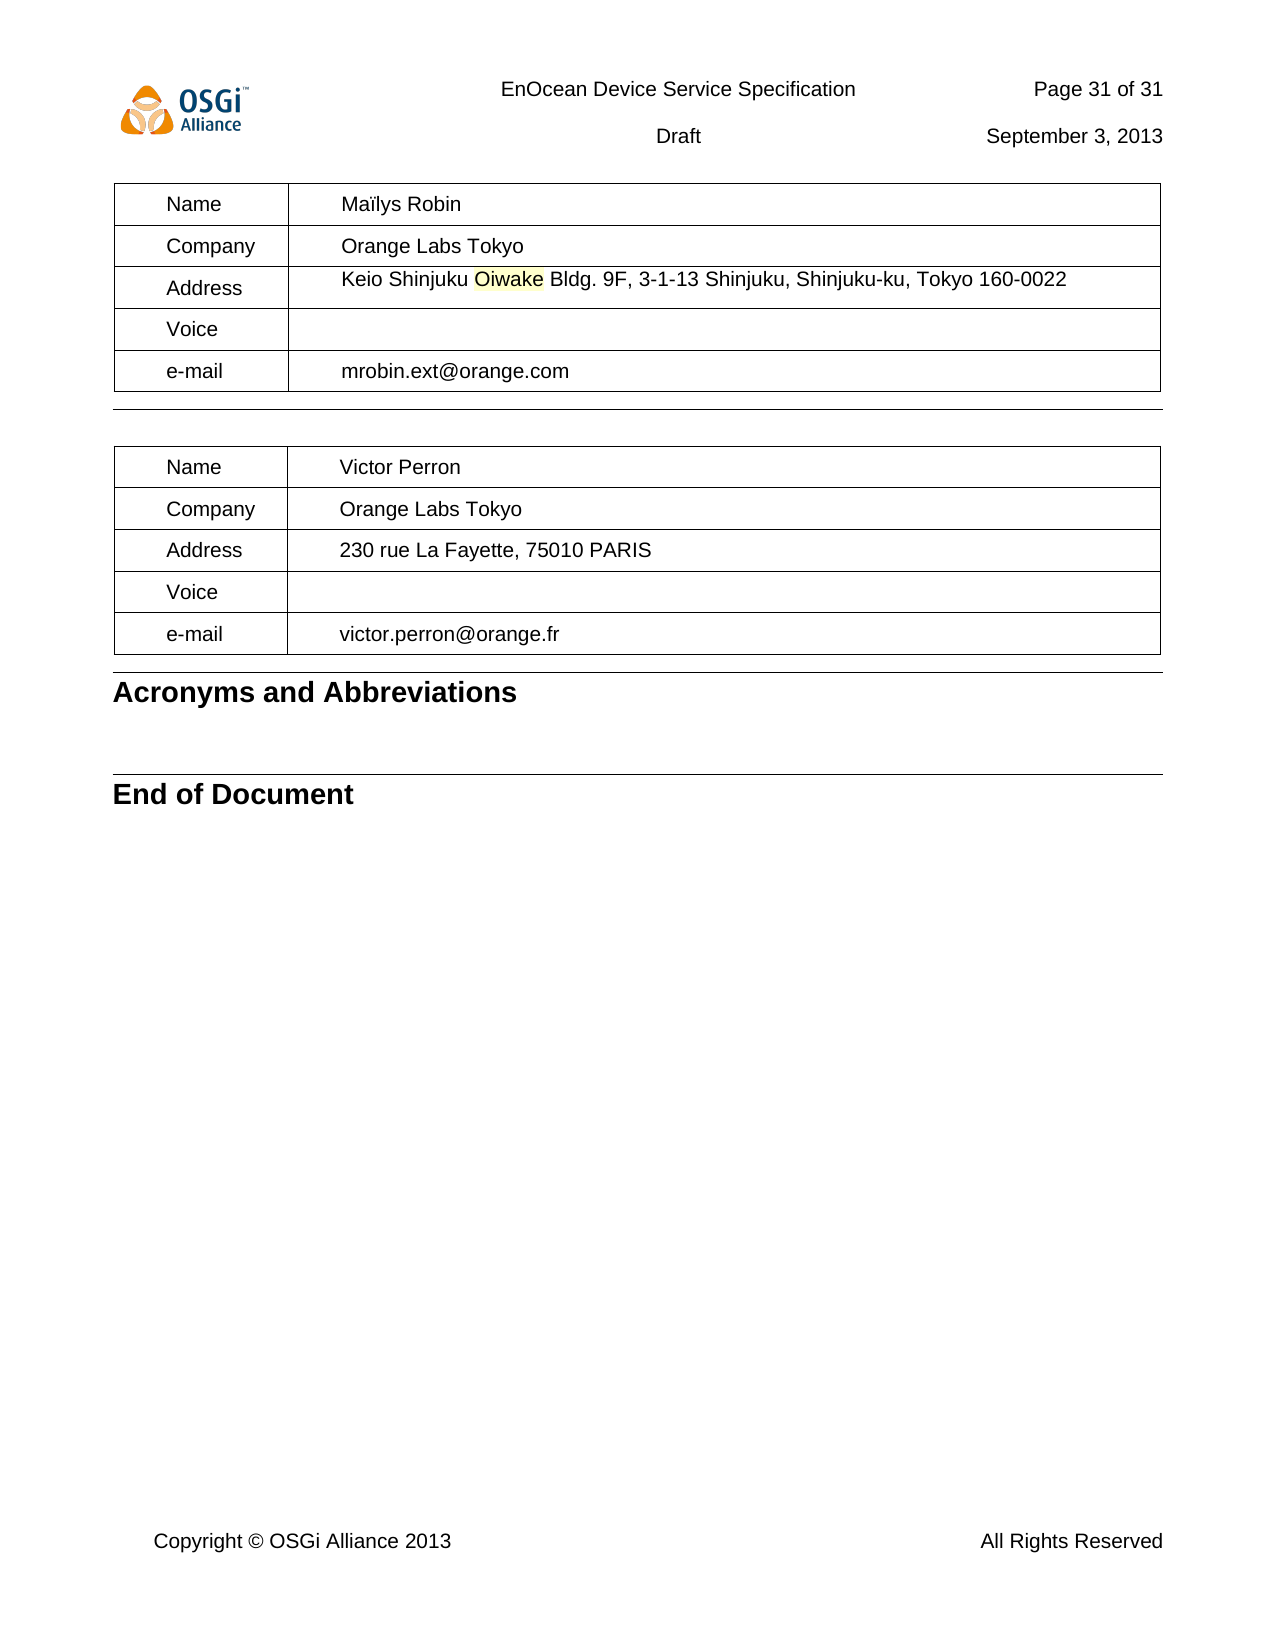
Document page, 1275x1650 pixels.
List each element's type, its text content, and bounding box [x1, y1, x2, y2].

table_cell victor.perron@orange.fr [288, 613, 1160, 654]
table_cell Orange Labs Tokyo [289, 226, 1160, 266]
table_cell e-mail [115, 613, 287, 654]
table_header Victor Perron [288, 447, 1160, 487]
subtitle Acronyms and Abbreviations [112, 673, 1163, 708]
table_cell Address [115, 267, 288, 308]
table_cell Voice [115, 309, 288, 349]
table_cell [288, 572, 1160, 612]
picture [113, 78, 257, 142]
table_cell [289, 309, 1160, 349]
table_header Maïlys Robin [289, 184, 1160, 224]
table_cell Orange Labs Tokyo [288, 488, 1160, 529]
table_header Name [115, 447, 287, 487]
table_cell e-mail [115, 351, 288, 391]
table_cell 230 rue La Fayette, 75010 PARIS [288, 530, 1160, 571]
table_cell Keio Shinjuku Oiwake Bldg. 9F, 3-1-13 Shinjuku, Shinjuku-ku, Tokyo 160-0022 [289, 267, 1160, 308]
table_cell Voice [115, 572, 287, 612]
table_cell mrobin.ext@orange.com [289, 351, 1160, 391]
subtitle End of Document [112, 775, 1163, 811]
table_header Name [115, 184, 288, 224]
table_cell Address [115, 530, 287, 571]
table_cell Company [115, 488, 287, 529]
table_cell Company [115, 226, 288, 266]
